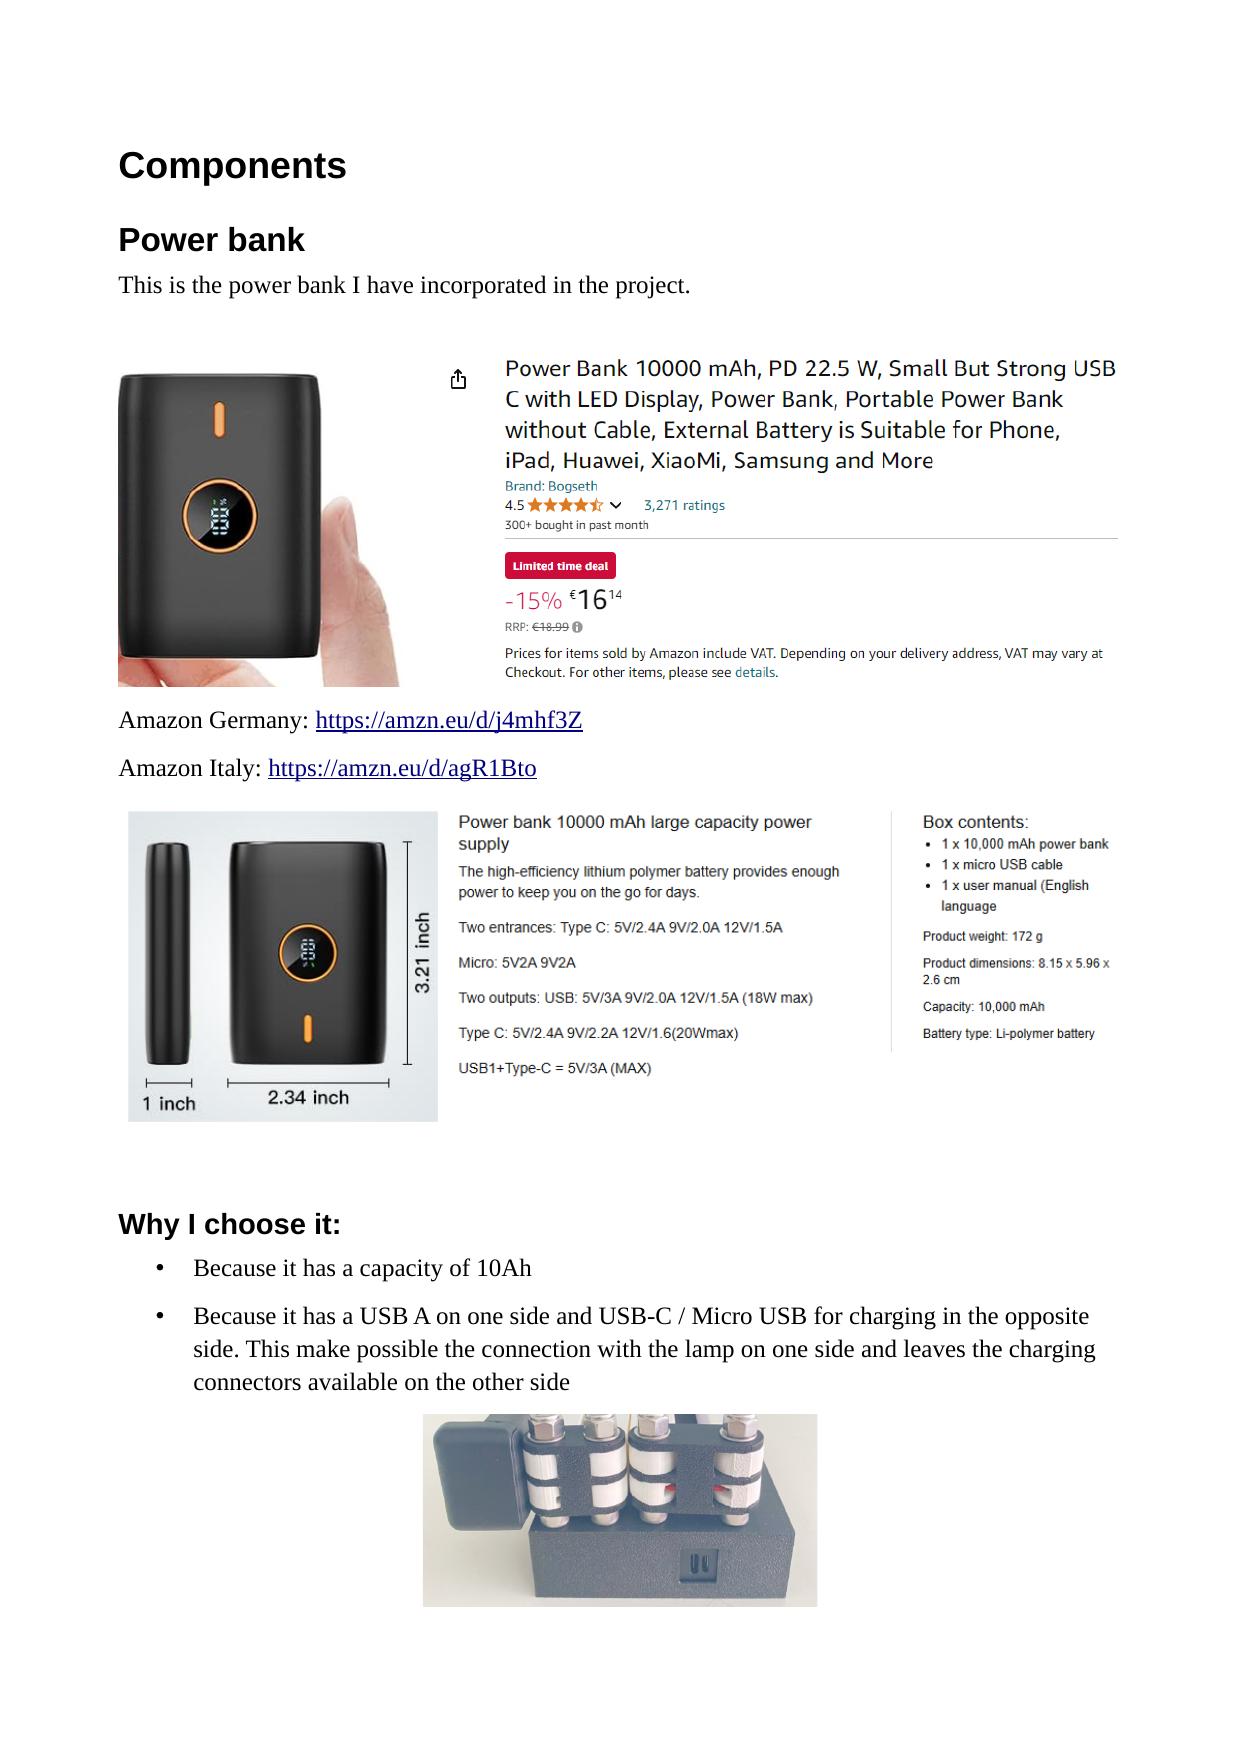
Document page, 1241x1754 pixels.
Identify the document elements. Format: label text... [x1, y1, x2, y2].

text This is the power bank I have incorporated in the project. [118, 271, 1122, 299]
text Amazon Germany: https://amzn.eu/d/j4mhf3Z [118, 705, 1122, 734]
subtitle Why I choose it: [118, 1207, 1122, 1241]
list Because it has a USB A on one side and USB-C / Micro USB for charging in the opposite side. This make possible the connection with the lamp on one side and leaves the charging connectors available on the other side [156, 1301, 1122, 1396]
list Because it has a capacity of 10Ah [156, 1253, 1122, 1282]
subtitle Power bank [118, 219, 1122, 258]
picture [118, 800, 1123, 1127]
text Amazon Italy: https://amzn.eu/d/agR1Bto [118, 753, 1122, 782]
picture [118, 318, 1123, 687]
subtitle Components [118, 143, 1122, 186]
picture [422, 1414, 818, 1607]
